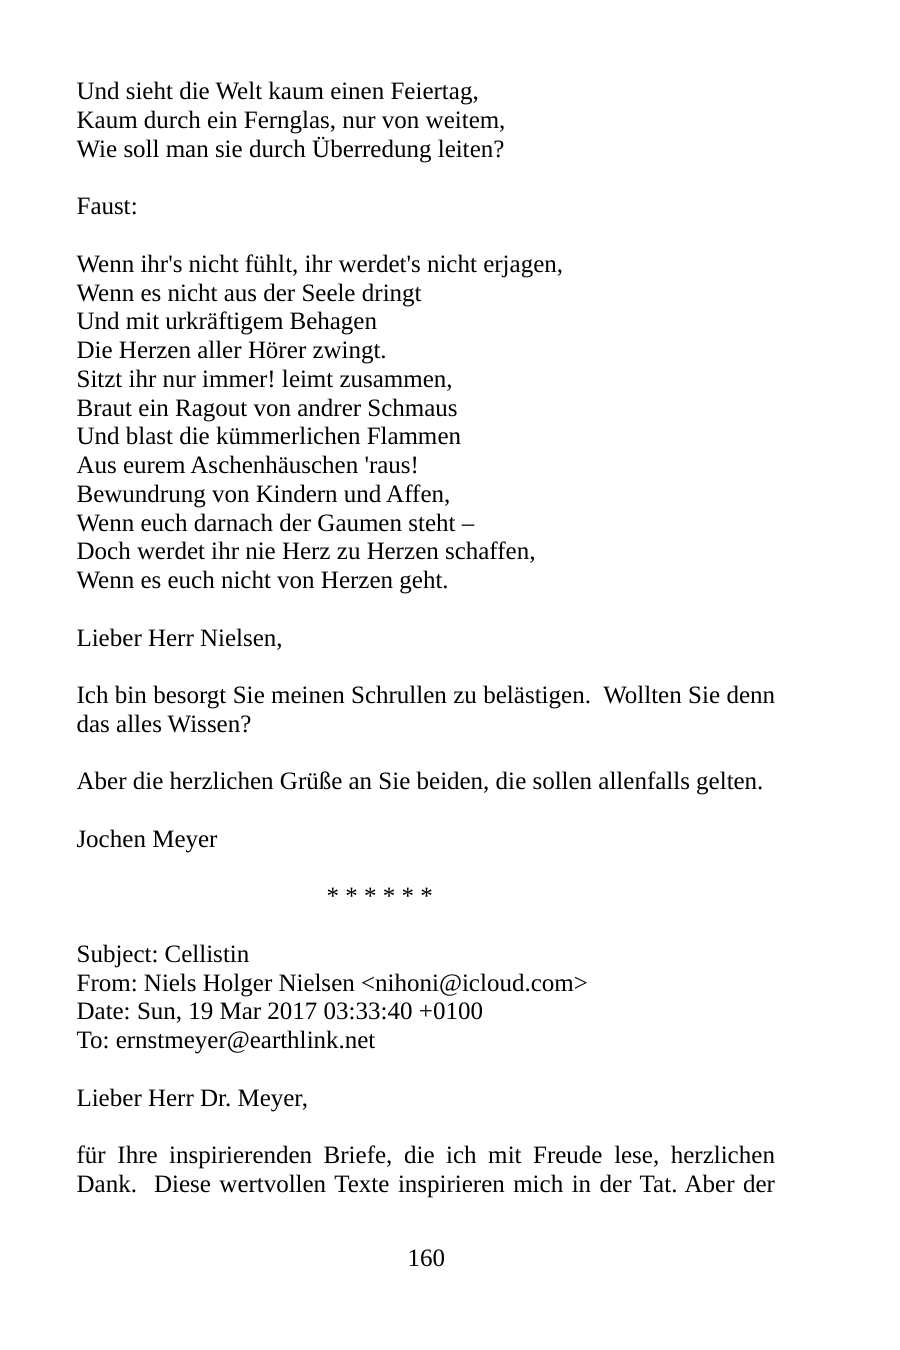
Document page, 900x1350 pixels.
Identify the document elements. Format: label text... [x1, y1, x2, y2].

text Braut ein Ragout von andrer Schmaus [76, 393, 776, 421]
text From: Niels Holger Nielsen <nihoni@icloud.com> [76, 968, 776, 996]
text Wenn ihr's nicht fühlt, ihr werdet's nicht erjagen, [76, 249, 776, 278]
text Aber die herzlichen Grüße an Sie beiden, die sollen allenfalls gelten. [76, 766, 776, 795]
text Und blast die kümmerlichen Flammen [76, 421, 776, 450]
text Und sieht die Welt kaum einen Feiertag, [76, 76, 776, 105]
text Doch werdet ihr nie Herz zu Herzen schaffen, [76, 536, 776, 565]
text Date: Sun, 19 Mar 2017 03:33:40 +0100 [76, 996, 776, 1025]
text Die Herzen aller Hörer zwingt. [76, 335, 776, 364]
text Wenn es euch nicht von Herzen geht. [76, 565, 776, 594]
text Jochen Meyer [76, 824, 776, 853]
text für Ihre inspirierenden Briefe, die ich mit Freude lese, herzlichen Dank. Diese wertvollen Texte inspirieren mich in der Tat. Aber der [76, 1140, 776, 1198]
text Ich bin besorgt Sie meinen Schrullen zu belästigen. Wollten Sie denn das alles Wissen? [76, 680, 776, 738]
text Faust: [76, 191, 776, 220]
text Sitzt ihr nur immer! leimt zusammen, [76, 364, 776, 393]
text Kaum durch ein Fernglas, nur von weitem, [76, 105, 776, 134]
text Lieber Herr Nielsen, [76, 623, 776, 651]
text * * * * * * [76, 881, 776, 910]
text Wie soll man sie durch Überredung leiten? [76, 134, 776, 163]
text Wenn es nicht aus der Seele dringt [76, 278, 776, 306]
text Und mit urkräftigem Behagen [76, 306, 776, 335]
text Subject: Cellistin [76, 939, 776, 968]
text To: ernstmeyer@earthlink.net [76, 1025, 776, 1054]
text Aus eurem Aschenhäuschen 'raus! [76, 450, 776, 479]
text Wenn euch darnach der Gaumen steht – [76, 508, 776, 536]
text Bewundrung von Kindern und Affen, [76, 479, 776, 508]
text Lieber Herr Dr. Meyer, [76, 1083, 776, 1111]
